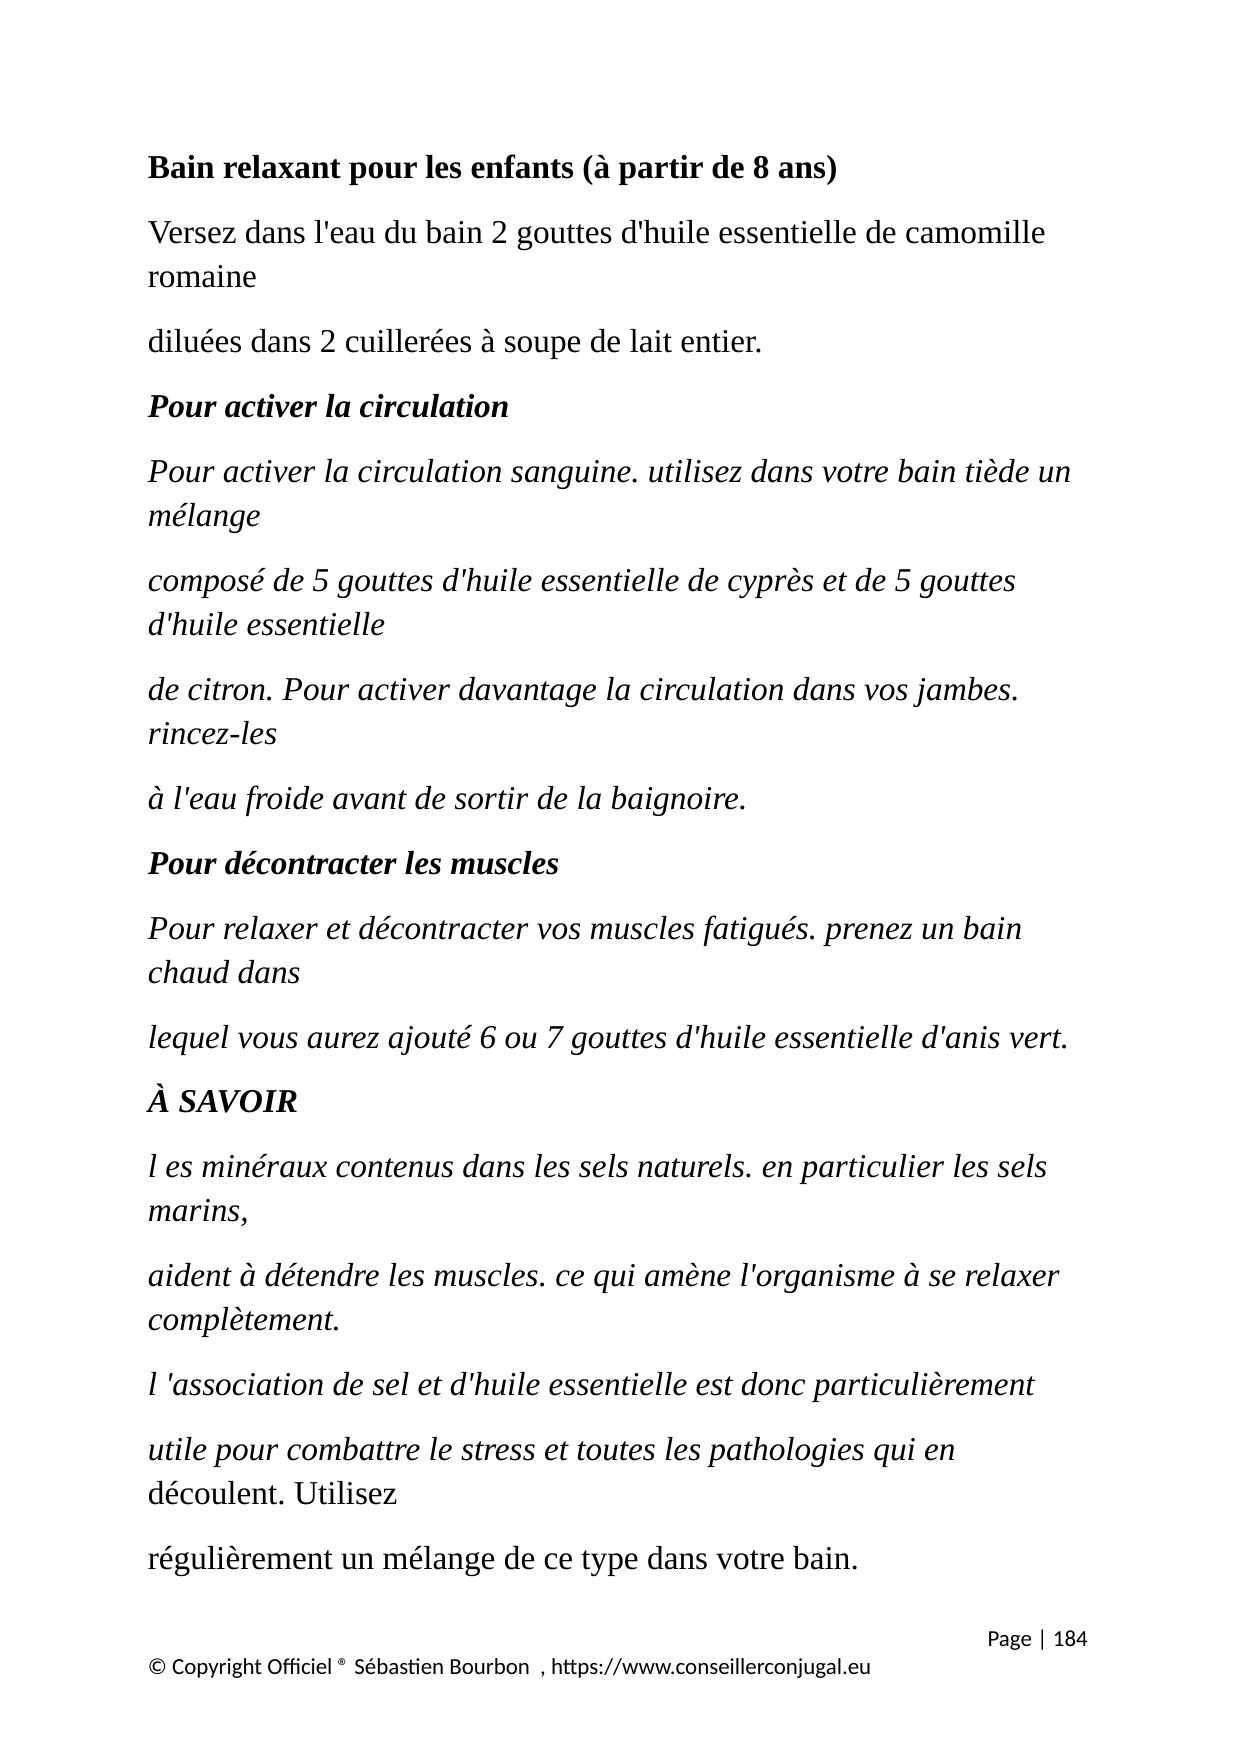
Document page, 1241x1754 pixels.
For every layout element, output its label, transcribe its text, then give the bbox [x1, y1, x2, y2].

text À SAVOIR [148, 1082, 1093, 1120]
text à l'eau froide avant de sortir de la baignoire. [148, 778, 1093, 816]
text l 'association de sel et d'huile essentielle est donc particulièrement [148, 1364, 1093, 1403]
text de citron. Pour activer davantage la circulation dans vos jambes. rincez-les [148, 669, 1093, 752]
text régulièrement un mélange de ce type dans votre bain. [148, 1538, 1093, 1577]
text Pour relaxer et décontracter vos muscles fatigués. prenez un bain chaud dans [148, 908, 1093, 990]
text utile pour combattre le stress et toutes les pathologies qui en découlent. Utilisez [148, 1429, 1093, 1512]
text aident à détendre les muscles. ce qui amène l'organisme à se relaxer complètement. [148, 1256, 1093, 1338]
text l es minéraux contenus dans les sels naturels. en particulier les sels marins, [148, 1147, 1093, 1229]
text diluées dans 2 cuillerées à soupe de lait entier. [148, 321, 1093, 360]
text Pour décontracter les muscles [148, 843, 1093, 881]
text lequel vous aurez ajouté 6 ou 7 gouttes d'huile essentielle d'anis vert. [148, 1017, 1093, 1055]
text Versez dans l'eau du bain 2 gouttes d'huile essentielle de camomille romaine [148, 212, 1093, 295]
text composé de 5 gouttes d'huile essentielle de cyprès et de 5 gouttes d'huile essentielle [148, 560, 1093, 643]
text Pour activer la circulation sanguine. utilisez dans votre bain tiède un mélange [148, 451, 1093, 534]
text Bain relaxant pour les enfants (à partir de 8 ans) [148, 148, 1093, 186]
text Pour activer la circulation [148, 386, 1093, 425]
